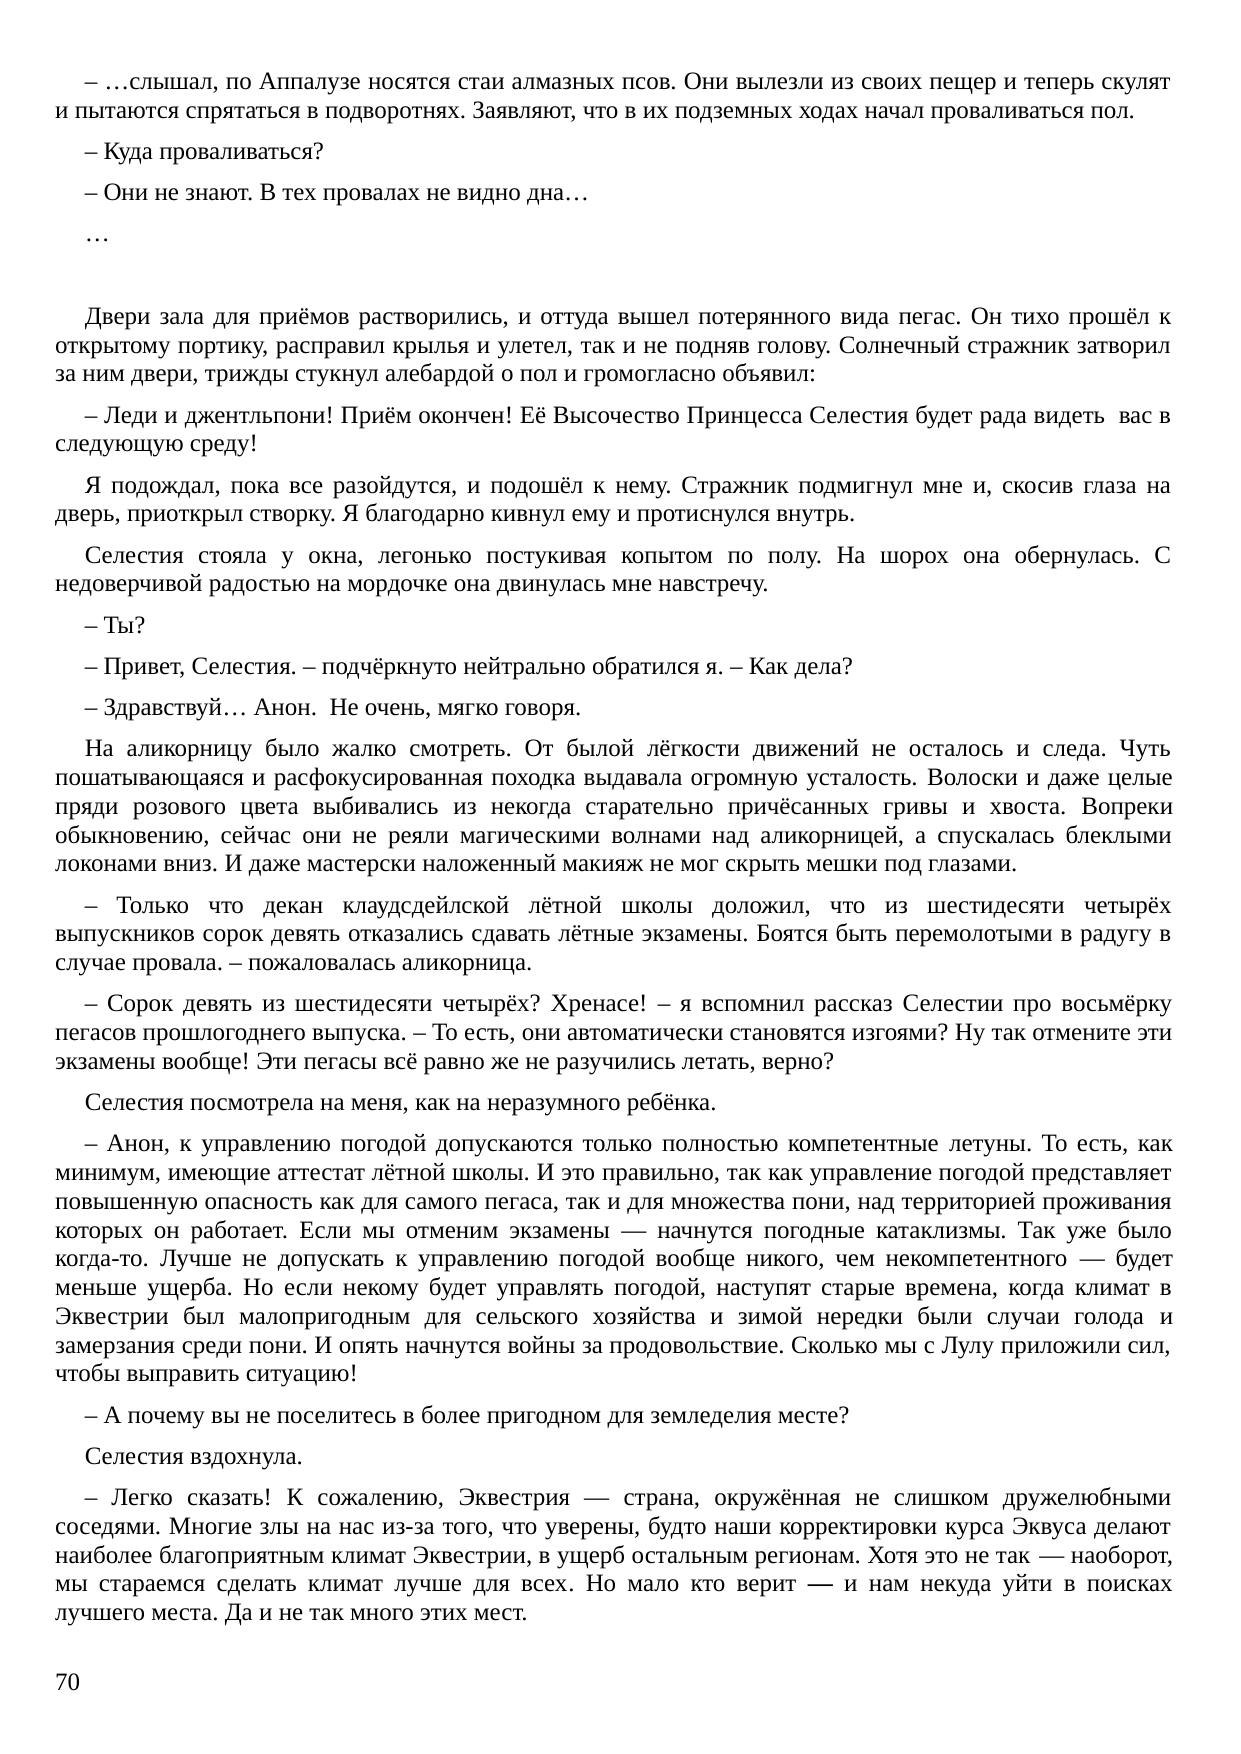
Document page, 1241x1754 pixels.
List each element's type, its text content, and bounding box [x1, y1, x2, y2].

text – Легко сказать! К сожалению, Эквестрия — страна, окружённая не слишком дружелюбными соседями. Многие злы на нас из-за того, что уверены, будто наши корректировки курса Эквуса делают наиболее благоприятным климат Эквестрии, в ущерб остальным регионам. Хотя это не так — наоборот, мы стараемся сделать климат лучше для всех. Но мало кто верит — и нам некуда уйти в поисках лучшего места. Да и не так много этих мест. [55, 1482, 1173, 1626]
text – Привет, Селестия. – подчёркнуто нейтрально обратился я. – Как дела? [55, 651, 1173, 680]
text – Только что декан клаудсдейлской лётной школы доложил, что из шестидесяти четырёх выпускников сорок девять отказались сдавать лётные экзамены. Боятся быть перемолотыми в радугу в случае провала. – пожаловалась аликорница. [55, 890, 1173, 976]
text – Здравствуй… Анон. Не очень, мягко говоря. [55, 692, 1173, 721]
text – Ты? [55, 610, 1173, 638]
text Двери зала для приёмов растворились, и оттуда вышел потерянного вида пегас. Он тихо прошёл к открытому портику, расправил крылья и улетел, так и не подняв голову. Солнечный стражник затворил за ним двери, трижды стукнул алебардой о пол и громогласно объявил: [55, 301, 1173, 387]
text – …слышал, по Аппалузе носятся стаи алмазных псов. Они вылезли из своих пещер и теперь скулят и пытаются спрятаться в подворотнях. Заявляют, что в их подземных ходах начал проваливаться пол. [55, 66, 1173, 123]
text Я подождал, пока все разойдутся, и подошёл к нему. Стражник подмигнул мне и, скосив глаза на дверь, приоткрыл створку. Я благодарно кивнул ему и протиснулся внутрь. [55, 470, 1173, 527]
text – Анон, к управлению погодой допускаются только полностью компетентные летуны. То есть, как минимум, имеющие аттестат лётной школы. И это правильно, так как управление погодой представляет повышенную опасность как для самого пегаса, так и для множества пони, над территорией проживания которых он работает. Если мы отменим экзамены — начнутся погодные катаклизмы. Так уже было когда-то. Лучше не допускать к управлению погодой вообще никого, чем некомпетентного — будет меньше ущерба. Но если некому будет управлять погодой, наступят старые времена, когда климат в Эквестрии был малопригодным для сельского хозяйства и зимой нередки были случаи голода и замерзания среди пони. И опять начнутся войны за продовольствие. Сколько мы с Лулу приложили сил, чтобы выправить ситуацию! [55, 1128, 1173, 1387]
text – Сорок девять из шестидесяти четырёх? Хренасе! – я вспомнил рассказ Селестии про восьмёрку пегасов прошлогоднего выпуска. – То есть, они автоматически становятся изгоями? Ну так отмените эти экзамены вообще! Эти пегасы всё равно же не разучились летать, верно? [55, 988, 1173, 1075]
text Селестия вздохнула. [55, 1441, 1173, 1470]
text Селестия стояла у окна, легонько постукивая копытом по полу. На шорох она обернулась. С недоверчивой радостью на мордочке она двинулась мне навстречу. [55, 540, 1173, 597]
text – Они не знают. В тех провалах не видно дна… [55, 177, 1173, 206]
text – А почему вы не поселитесь в более пригодном для земледелия месте? [55, 1400, 1173, 1428]
text – Куда проваливаться? [55, 136, 1173, 165]
text Селестия посмотрела на меня, как на неразумного ребёнка. [55, 1087, 1173, 1116]
text На аликорницу было жалко смотреть. От былой лёгкости движений не осталось и следа. Чуть пошатывающаяся и расфокусированная походка выдавала огромную усталость. Волоски и даже целые пряди розового цвета выбивались из некогда старательно причёсанных гривы и хвоста. Вопреки обыкновению, сейчас они не реяли магическими волнами над аликорницей, а спускалась блеклыми локонами вниз. И даже мастерски наложенный макияж не мог скрыть мешки под глазами. [55, 733, 1173, 877]
text – Леди и джентльпони! Приём окончен! Её Высочество Принцесса Селестия будет рада видеть вас в следующую среду! [55, 400, 1173, 457]
text … [55, 218, 1173, 247]
